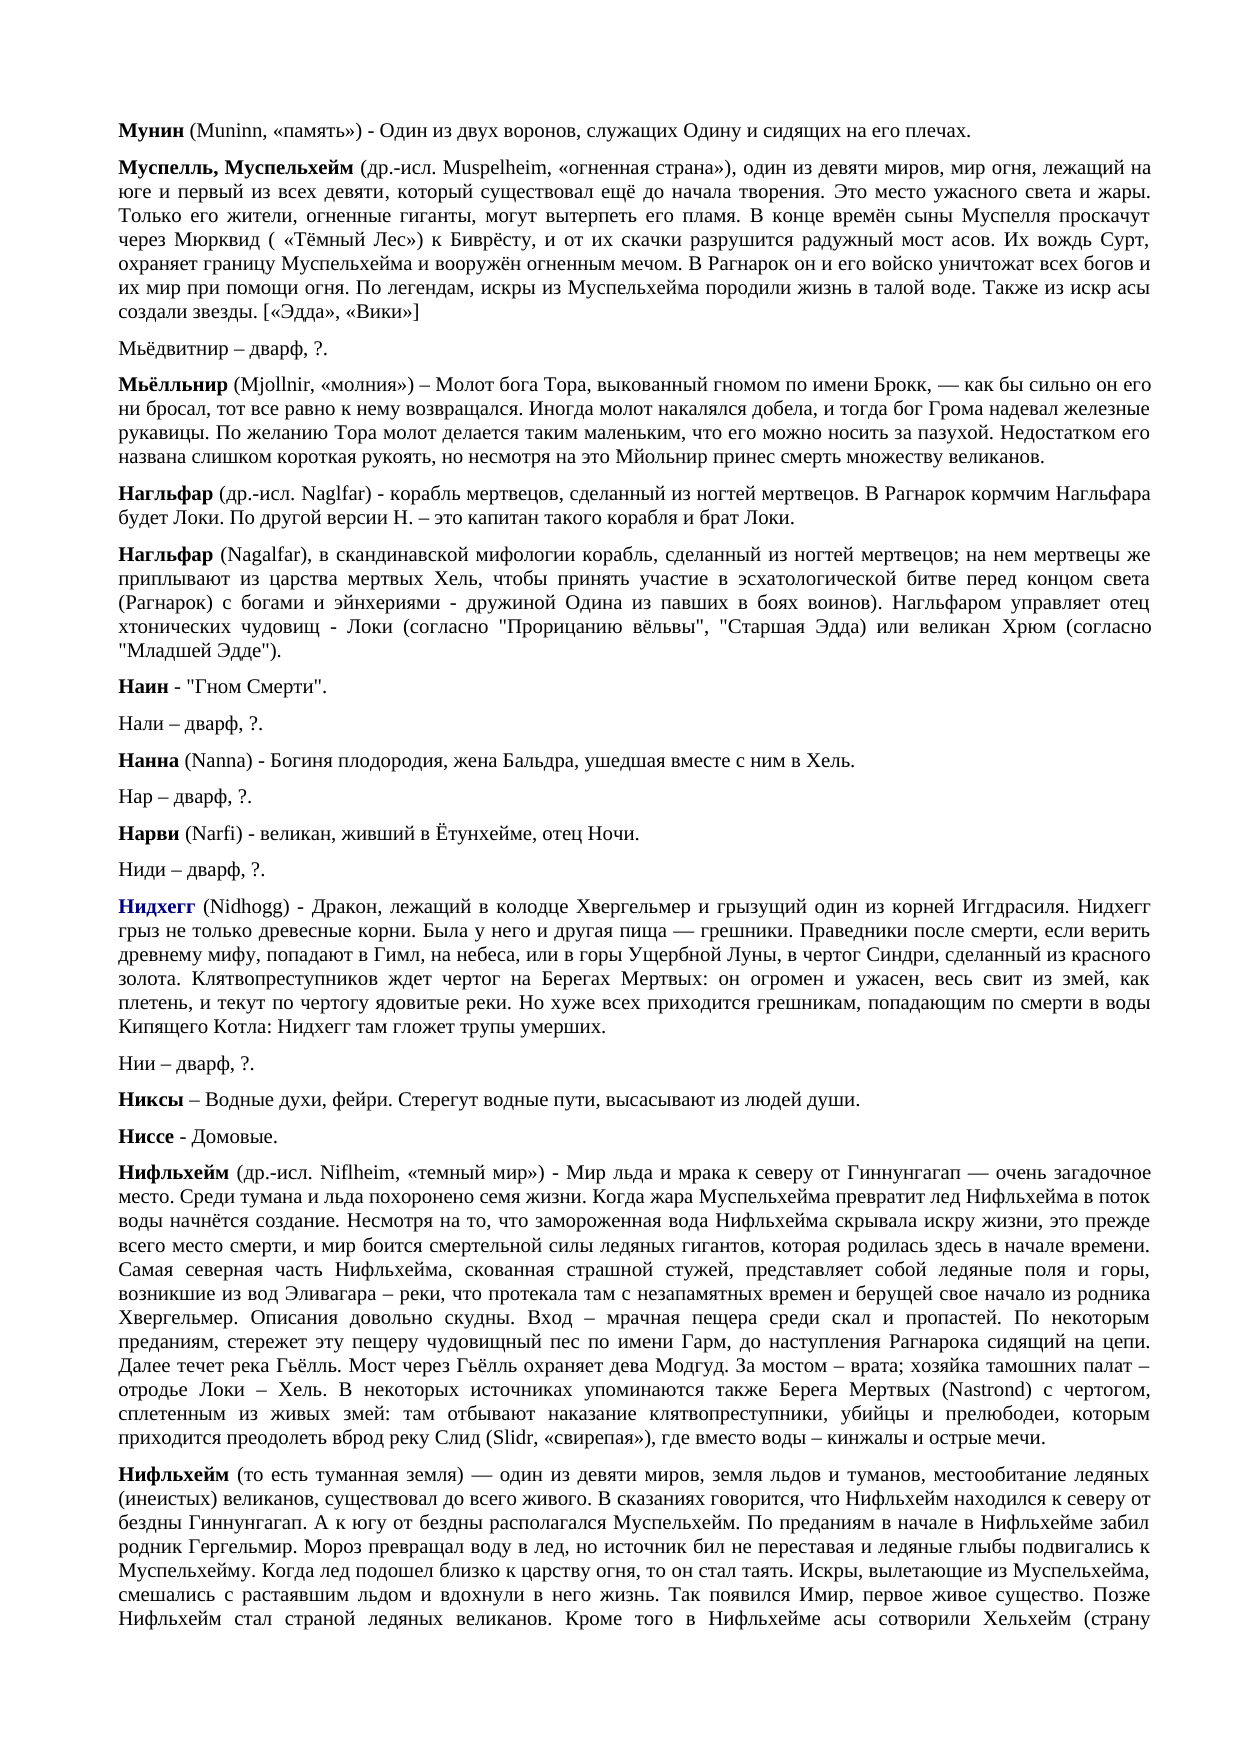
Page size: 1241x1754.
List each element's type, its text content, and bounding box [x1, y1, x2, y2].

text Нифльхейм (др.-исл. Niflheim, «темный мир») - Мир льда и мрака к северу от Гиннунгагап — очень загадочное место. Среди тумана и льда похоронено семя жизни. Когда жара Муспельхейма превратит лед Нифльхейма в поток воды начнётся создание. Несмотря на то, что замороженная вода Нифльхейма скрывала искру жизни, это прежде всего место смерти, и мир боится смертельной силы ледяных гигантов, которая родилась здесь в начале времени. Самая северная часть Нифльхейма, скованная страшной стужей, представляет собой ледяные поля и горы, возникшие из вод Эливагара – реки, что протекала там с незапамятных времен и берущей свое начало из родника Хвергельмер. Описания довольно скудны. Вход – мрачная пещера среди скал и пропастей. По некоторым преданиям, стережет эту пещеру чудовищный пес по имени Гарм, до наступления Рагнарока сидящий на цепи. Далее течет река Гьёлль. Мост через Гьёлль охраняет дева Модгуд. За мостом – врата; хозяйка тамошних палат – отродье Локи – Хель. В некоторых источниках упоминаются также Берега Мертвых (Nastrond) с чертогом, сплетенным из живых змей: там отбывают наказание клятвопреступники, убийцы и прелюбодеи, которым приходится преодолеть вброд реку Слид (Slidr, «свирепая»), где вместо воды – кинжалы и острые мечи. [118, 1160, 1152, 1449]
text Нарви (Narfi) - великан, живший в Ётунхейме, отец Ночи. [118, 821, 1152, 845]
text Наин - "Гном Смерти". [118, 674, 1152, 698]
text Ниссе - Домовые. [118, 1124, 1152, 1148]
text Нидхегг (Nidhogg) - Дракон, лежащий в колодце Хвергельмер и грызущий один из корней Иггдрасиля. Нидхегг грыз не только древесные корни. Была у него и другая пища — грешники. Праведники после смерти, если верить древнему мифу, попадают в Гимл, на небеса, или в горы Ущербной Луны, в чертог Синдри, сделанный из красного золота. Клятвопреступников ждет чертог на Берегах Мертвых: он огромен и ужасен, весь свит из змей, как плетень, и текут по чертогу ядовитые реки. Но хуже всех приходится грешникам, попадающим по смерти в воды Кипящего Котла: Нидхегг там гложет трупы умерших. [118, 894, 1152, 1038]
text Нагльфар (др.-исл. Naglfar) - корабль мертвецов, сделанный из ногтей мертвецов. В Рагнарок кормчим Нагльфара будет Локи. По другой версии Н. – это капитан такого корабля и брат Локи. [118, 481, 1152, 529]
text Нии – дварф, ?. [118, 1051, 1152, 1075]
text Нали – дварф, ?. [118, 711, 1152, 735]
text Мунин (Muninn, «память») - Один из двух воронов, служащих Одину и сидящих на его плечах. [118, 118, 1152, 142]
text Нифльхейм (то есть туманная земля) — один из девяти миров, земля льдов и туманов, местообитание ледяных (инеистых) великанов, существовал до всего живого. В сказаниях говорится, что Нифльхейм находился к северу от бездны Гиннунгагап. А к югу от бездны располагался Муспельхейм. По преданиям в начале в Нифльхейме забил родник Гергельмир. Мороз превращал воду в лед, но источник бил не переставая и ледяные глыбы подвигались к Муспельхейму. Когда лед подошел близко к царству огня, то он стал таять. Искры, вылетающие из Муспельхейма, смешались с растаявшим льдом и вдохнули в него жизнь. Так появился Имир, первое живое существо. Позже Нифльхейм стал страной ледяных великанов. Кроме того в Нифльхейме асы сотворили Хельхейм (страну [118, 1462, 1152, 1630]
text Никсы – Водные духи, фейри. Стерегут водные пути, высасывают из людей души. [118, 1087, 1152, 1111]
text Ниди – дварф, ?. [118, 857, 1152, 881]
text Нагльфар (Nagalfar), в скандинавской мифологии корабль, сделанный из ногтей мертвецов; на нем мертвецы же приплывают из царства мертвых Хель, чтобы принять участие в эсхатологической битве перед концом света (Рагнарок) с богами и эйнхериями - дружиной Одина из павших в боях воинов). Нагльфаром управляет отец хтонических чудовищ - Локи (согласно "Прорицанию вёльвы", "Старшая Эдда) или великан Хрюм (согласно "Младшей Эдде"). [118, 542, 1152, 662]
text Нанна (Nanna) - Богиня плодородия, жена Бальдра, ушедшая вместе с ним в Хель. [118, 747, 1152, 772]
text Мьёлльнир (Mjollnir, «молния») – Молот бога Тора, выкованный гномом по имени Брокк, — как бы сильно он его ни бросал, тот все равно к нему возвращался. Иногда молот накалялся добела, и тогда бог Грома надевал железные рукавицы. По желанию Тора молот делается таким маленьким, что его можно носить за пазухой. Недостатком его названа слишком короткая рукоять, но несмотря на это Мйольнир принес смерть множеству великанов. [118, 372, 1152, 468]
text Муспелль, Муспельхейм (др.-исл. Muspelheim, «огненная страна»), один из девяти миров, мир огня, лежащий на юге и первый из всех девяти, который существовал ещё до начала творения. Это место ужасного света и жары. Только его жители, огненные гиганты, могут вытерпеть его пламя. В конце времён сыны Муспелля проскачут через Мюрквид ( «Тёмный Лес») к Биврёсту, и от их скачки разрушится радужный мост асов. Их вождь Сурт, охраняет границу Муспельхейма и вооружён огненным мечом. В Рагнарок он и его войско уничтожат всех богов и их мир при помощи огня. По легендам, искры из Муспельхейма породили жизнь в талой воде. Также из искр асы создали звезды. [«Эдда», «Вики»] [118, 155, 1152, 323]
text Нар – дварф, ?. [118, 784, 1152, 808]
text Мьёдвитнир – дварф, ?. [118, 336, 1152, 360]
